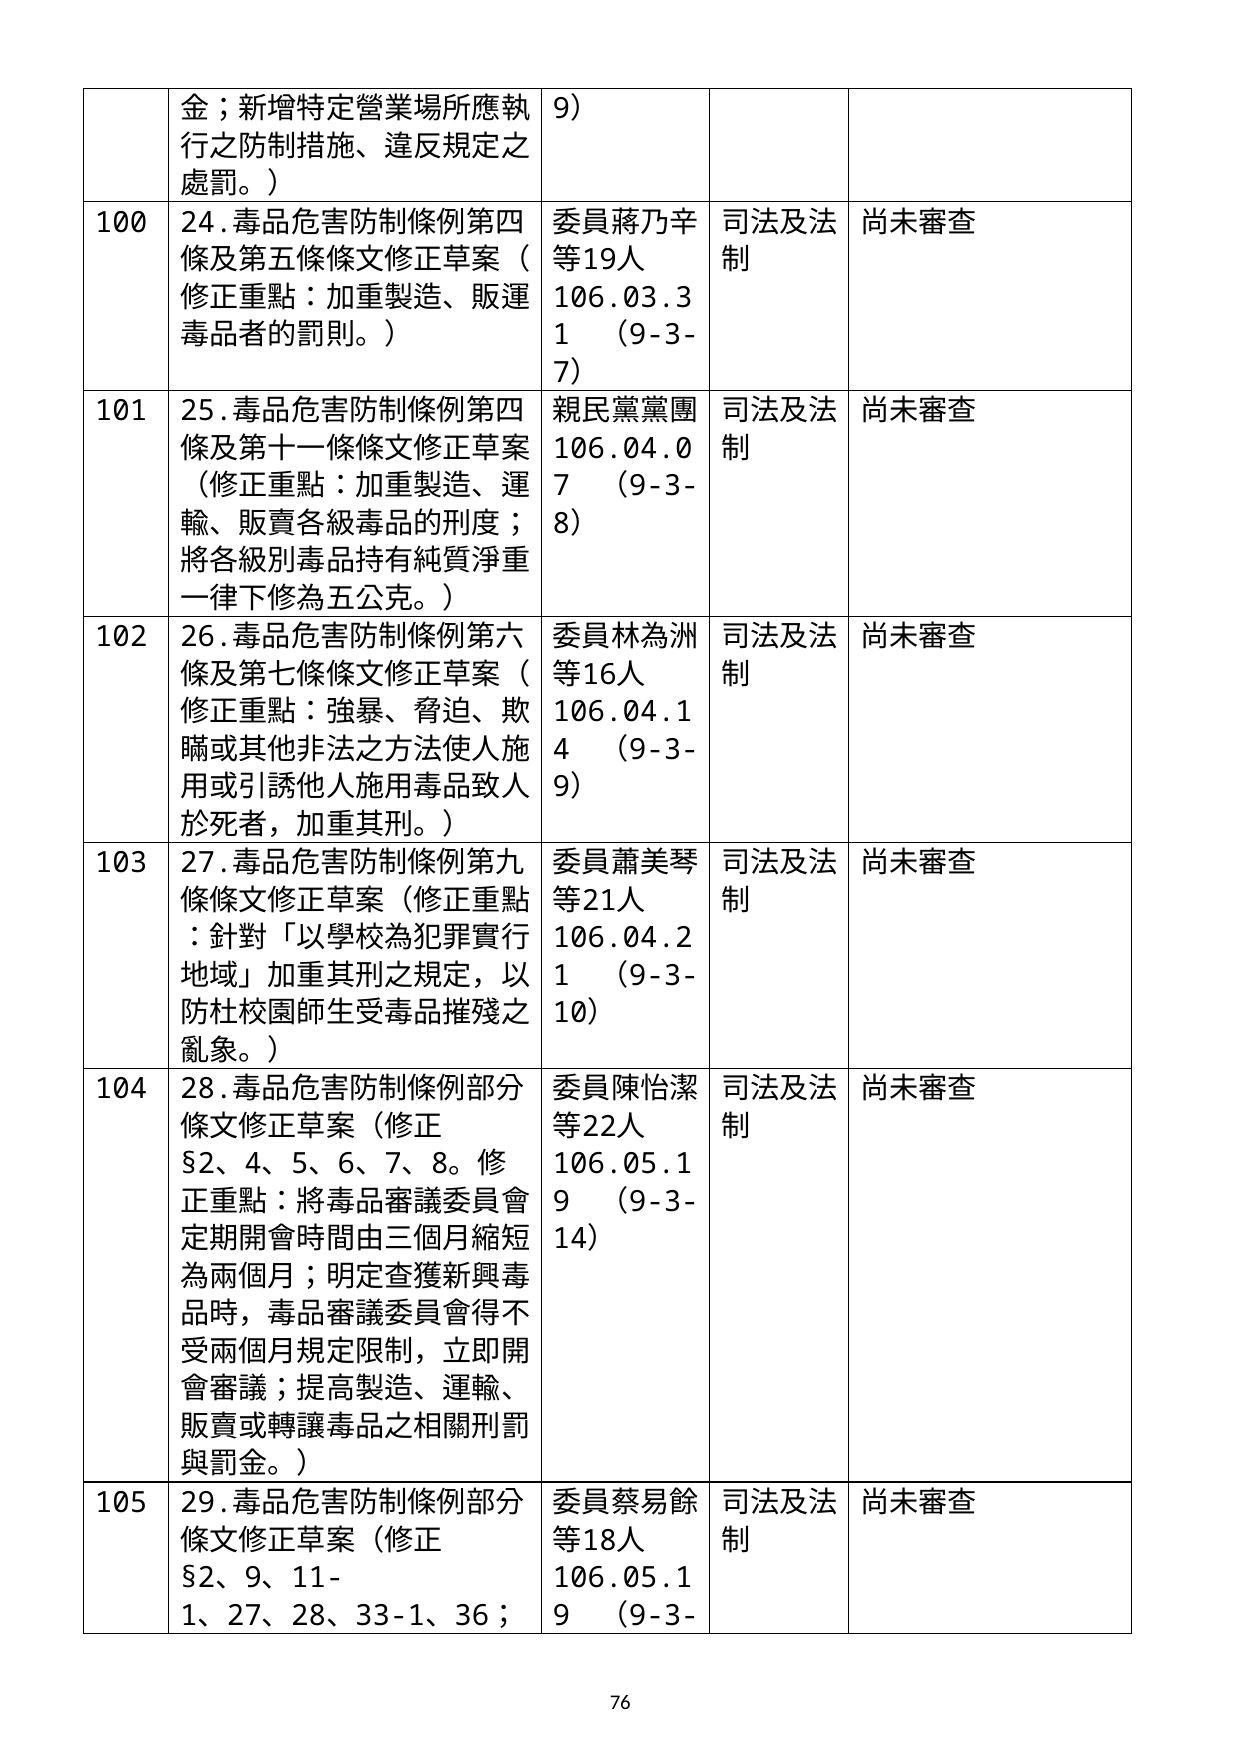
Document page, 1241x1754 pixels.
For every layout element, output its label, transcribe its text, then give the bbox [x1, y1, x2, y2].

table_cell 29.毒品危害防制條例部分條文修正草案（修正§2、9、11-1、27、28、33-1、36； [169, 1483, 541, 1632]
table_cell 尚未審查 [849, 391, 1131, 616]
table_cell 26.毒品危害防制條例第六條及第七條條文修正草案（修正重點：強暴、脅迫、欺瞞或其他非法之方法使人施用或引誘他人施用毒品致人於死者，加重其刑。） [169, 617, 541, 842]
table_cell 司法及法制 [710, 202, 848, 390]
table_cell 司法及法制 [710, 843, 848, 1068]
table_cell 105 [84, 1483, 168, 1632]
table_cell 104 [84, 1069, 168, 1481]
table_cell 司法及法制 [710, 617, 848, 842]
table_cell 尚未審查 [849, 1069, 1131, 1481]
table_cell 9） [542, 89, 709, 201]
table_cell 司法及法制 [710, 391, 848, 616]
table_cell 103 [84, 843, 168, 1068]
table_cell 親民黨黨團 106.04.07 （9-3-8） [542, 391, 709, 616]
table_cell 尚未審查 [849, 1483, 1131, 1632]
table_cell 尚未審查 [849, 202, 1131, 390]
table_cell 25.毒品危害防制條例第四條及第十一條條文修正草案（修正重點：加重製造、運輸、販賣各級毒品的刑度；將各級別毒品持有純質淨重一律下修為五公克。） [169, 391, 541, 616]
table_cell 金；新增特定營業場所應執行之防制措施、違反規定之處罰。） [169, 89, 541, 201]
table_cell 尚未審查 [849, 843, 1131, 1068]
table_cell 委員林為洲等16人 106.04.14 （9-3-9） [542, 617, 709, 842]
table_cell 委員蔣乃辛等19人 106.03.31 （9-3-7） [542, 202, 709, 390]
table_cell 27.毒品危害防制條例第九條條文修正草案（修正重點：針對「以學校為犯罪實行地域」加重其刑之規定，以防杜校園師生受毒品摧殘之亂象。） [169, 843, 541, 1068]
table_cell [849, 89, 1131, 201]
table_cell 102 [84, 617, 168, 842]
table_cell 24.毒品危害防制條例第四條及第五條條文修正草案（修正重點：加重製造、販運毒品者的罰則。） [169, 202, 541, 390]
table_cell 尚未審查 [849, 617, 1131, 842]
table_cell [84, 89, 168, 201]
table_cell 委員蕭美琴等21人 106.04.21 （9-3-10） [542, 843, 709, 1068]
table_cell 委員陳怡潔等22人 106.05.19 （9-3-14） [542, 1069, 709, 1481]
table_cell 100 [84, 202, 168, 390]
table_cell 委員蔡易餘等18人 106.05.19 （9-3- [542, 1483, 709, 1632]
table_cell 28.毒品危害防制條例部分條文修正草案（修正§2、4、5、6、7、8。修正重點：將毒品審議委員會定期開會時間由三個月縮短為兩個月；明定查獲新興毒品時，毒品審議委員會得不受兩個月規定限制，立即開會審議；提高製造、運輸、販賣或轉讓毒品之相關刑罰與罰金。） [169, 1069, 541, 1481]
table_cell 101 [84, 391, 168, 616]
table_cell [710, 89, 848, 201]
table_cell 司法及法制 [710, 1069, 848, 1481]
table_cell 司法及法制 [710, 1483, 848, 1632]
